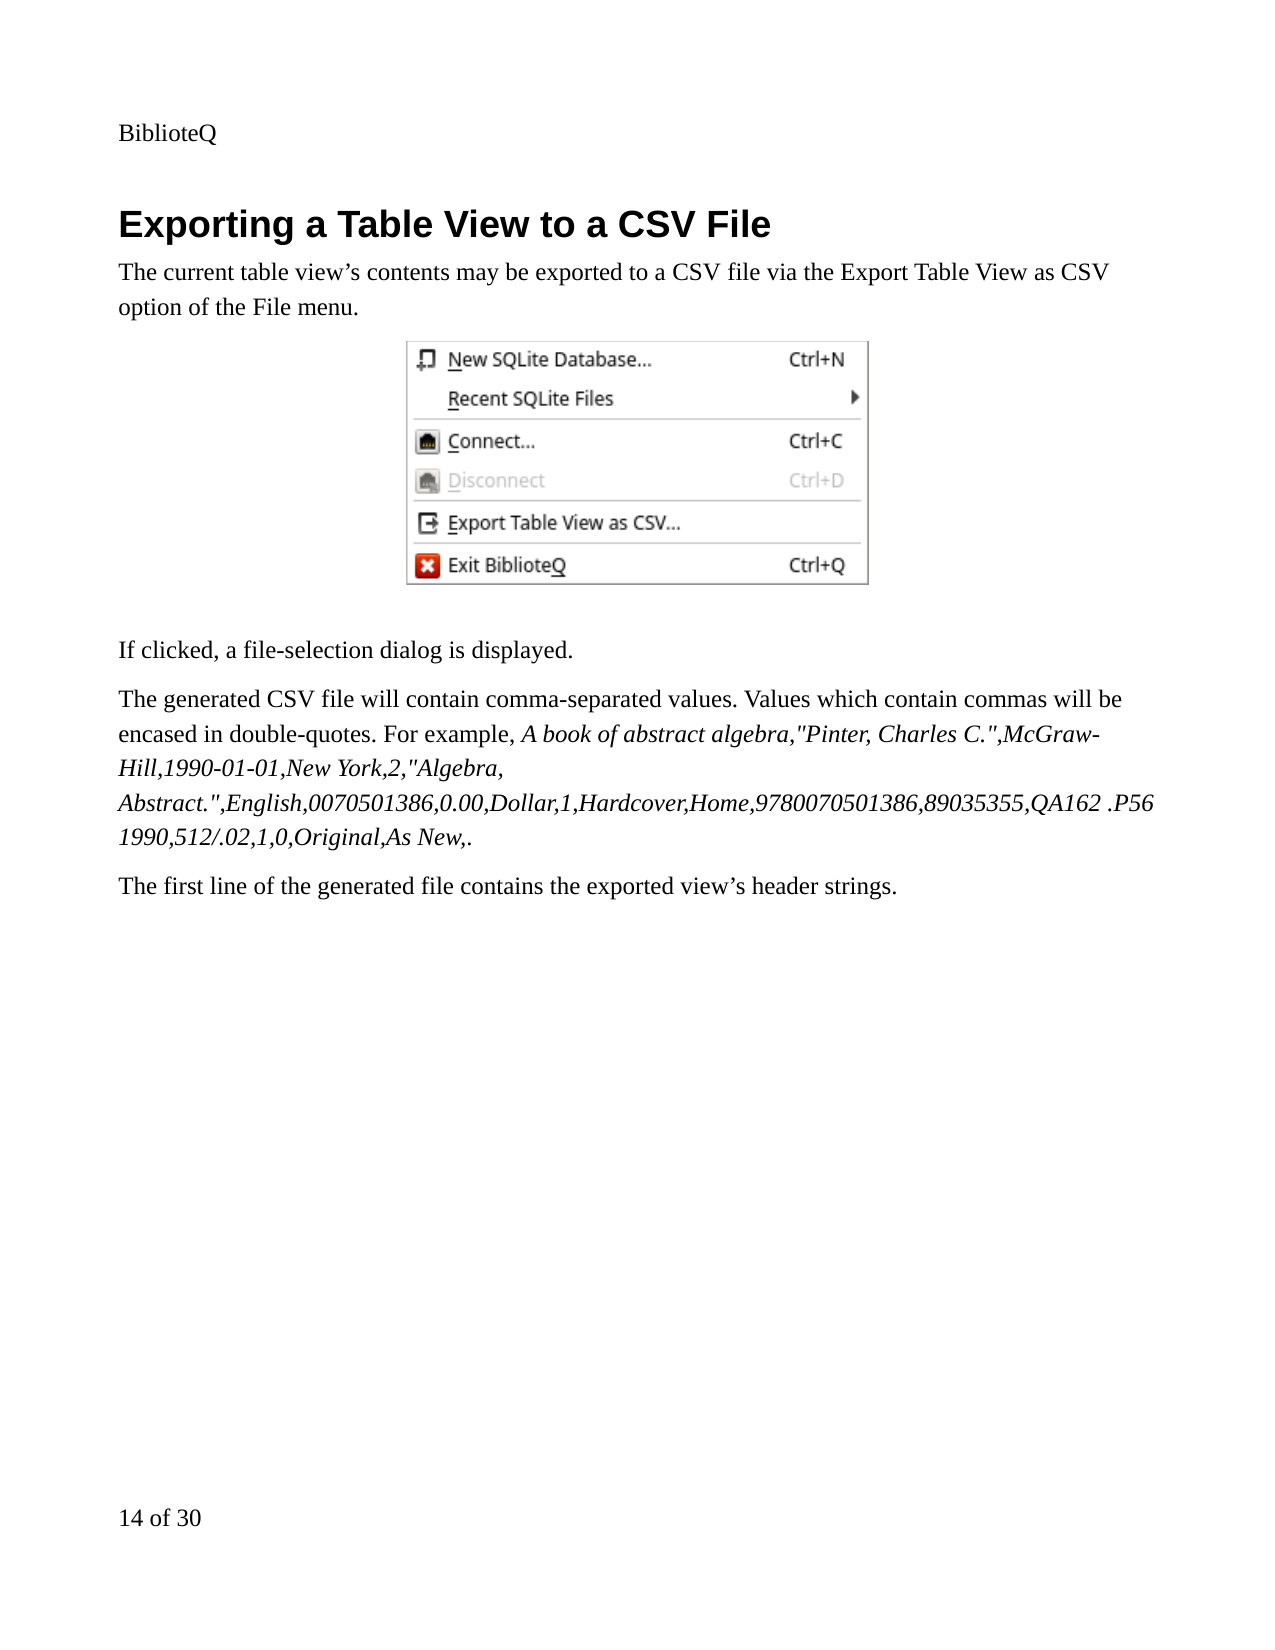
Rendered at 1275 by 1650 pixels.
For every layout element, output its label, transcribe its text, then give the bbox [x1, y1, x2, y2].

text The generated CSV file will contain comma-separated values. Values which contain commas will be encased in double-quotes. For example, A book of abstract algebra,"Pinter, Charles C.",McGraw-Hill,1990-01-01,New York,2,"Algebra, Abstract.",English,0070501386,0.00,Dollar,1,Hardcover,Home,9780070501386,89035355,QA162 .P56 1990,512/.02,1,0,Original,As New,. [118, 684, 1157, 851]
subtitle Exporting a Table View to a CSV File [118, 201, 1157, 245]
text If clicked, a file-selection dialog is displayed. [118, 635, 1157, 664]
picture [406, 341, 869, 585]
text The current table view’s contents may be exported to a CSV file via the Export Table View as CSV option of the File menu. [118, 257, 1157, 321]
text The first line of the generated file contains the exported view’s header strings. [118, 871, 1157, 900]
